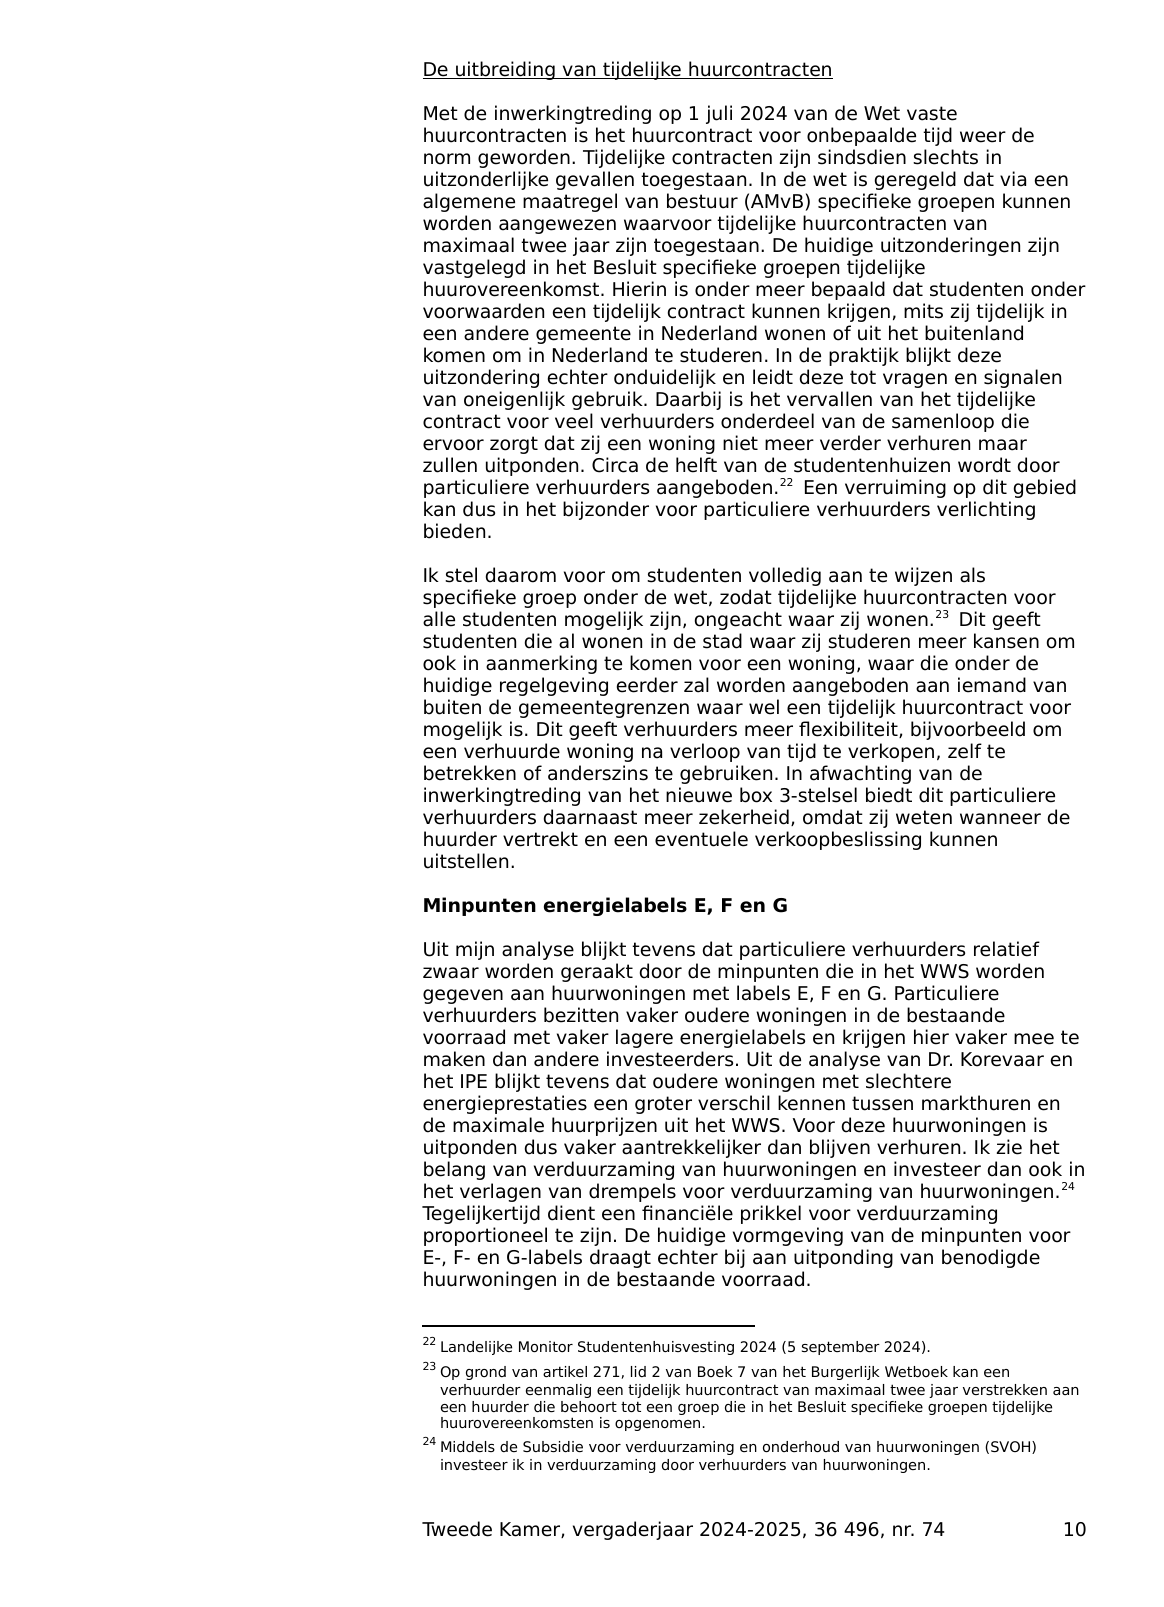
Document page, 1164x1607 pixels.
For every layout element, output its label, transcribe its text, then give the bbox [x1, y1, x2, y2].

subtitle De uitbreiding van tijdelijke huurcontracten [422, 59, 1087, 81]
subtitle Minpunten energielabels E, F en G [422, 895, 1087, 917]
text Op grond van artikel 271, lid 2 van Boek 7 van het Burgerlijk Wetboek kan een verhuurder eenmalig een tijdelijk huurcontract van maximaal twee jaar verstrekken aan een huurder die behoort tot een groep die in het Besluit specifieke groepen tijdelijke huurovereenkomsten is opgenomen. [422, 1360, 1087, 1432]
text Met de inwerkingtreding op 1 juli 2024 van de Wet vaste huurcontracten is het huurcontract voor onbepaalde tijd weer de norm geworden. Tijdelijke contracten zijn sindsdien slechts in uitzonderlijke gevallen toegestaan. In de wet is geregeld dat via een algemene maatregel van bestuur (AMvB) specifieke groepen kunnen worden aangewezen waarvoor tijdelijke huurcontracten van maximaal twee jaar zijn toegestaan. De huidige uitzonderingen zijn vastgelegd in het Besluit specifieke groepen tijdelijke huurovereenkomst. Hierin is onder meer bepaald dat studenten onder voorwaarden een tijdelijk contract kunnen krijgen, mits zij tijdelijk in een andere gemeente in Nederland wonen of uit het buitenland komen om in Nederland te studeren. In de praktijk blijkt deze uitzondering echter onduidelijk en leidt deze tot vragen en signalen van oneigenlijk gebruik. Daarbij is het vervallen van het tijdelijke contract voor veel verhuurders onderdeel van de samenloop die ervoor zorgt dat zij een woning niet meer verder verhuren maar zullen uitponden. Circa de helft van de studentenhuizen wordt door particuliere verhuurders aangeboden. Een verruiming op dit gebied kan dus in het bijzonder voor particuliere verhuurders verlichting bieden. [422, 103, 1087, 543]
text Ik stel daarom voor om studenten volledig aan te wijzen als specifieke groep onder de wet, zodat tijdelijke huurcontracten voor alle studenten mogelijk zijn, ongeacht waar zij wonen. Dit geeft studenten die al wonen in de stad waar zij studeren meer kansen om ook in aanmerking te komen voor een woning, waar die onder de huidige regelgeving eerder zal worden aangeboden aan iemand van buiten de gemeentegrenzen waar wel een tijdelijk huurcontract voor mogelijk is. Dit geeft verhuurders meer flexibiliteit, bijvoorbeeld om een verhuurde woning na verloop van tijd te verkopen, zelf te betrekken of anderszins te gebruiken. In afwachting van de inwerkingtreding van het nieuwe box 3-stelsel biedt dit particuliere verhuurders daarnaast meer zekerheid, omdat zij weten wanneer de huurder vertrekt en een eventuele verkoopbeslissing kunnen uitstellen. [422, 565, 1087, 873]
text Uit mijn analyse blijkt tevens dat particuliere verhuurders relatief zwaar worden geraakt door de minpunten die in het WWS worden gegeven aan huurwoningen met labels E, F en G. Particuliere verhuurders bezitten vaker oudere woningen in de bestaande voorraad met vaker lagere energielabels en krijgen hier vaker mee te maken dan andere investeerders. Uit de analyse van Dr. Korevaar en het IPE blijkt tevens dat oudere woningen met slechtere energieprestaties een groter verschil kennen tussen markthuren en de maximale huurprijzen uit het WWS. Voor deze huurwoningen is uitponden dus vaker aantrekkelijker dan blijven verhuren. Ik zie het belang van verduurzaming van huurwoningen en investeer dan ook in het verlagen van drempels voor verduurzaming van huurwoningen. Tegelijkertijd dient een financiële prikkel voor verduurzaming proportioneel te zijn. De huidige vormgeving van de minpunten voor E-, F- en G-labels draagt echter bij aan uitponding van benodigde huurwoningen in de bestaande voorraad. [422, 939, 1087, 1291]
text Landelijke Monitor Studentenhuisvesting 2024 (5 september 2024). [422, 1335, 1087, 1357]
text Middels de Subsidie voor verduurzaming en onderhoud van huurwoningen (SVOH) investeer ik in verduurzaming door verhuurders van huurwoningen. [422, 1435, 1087, 1474]
